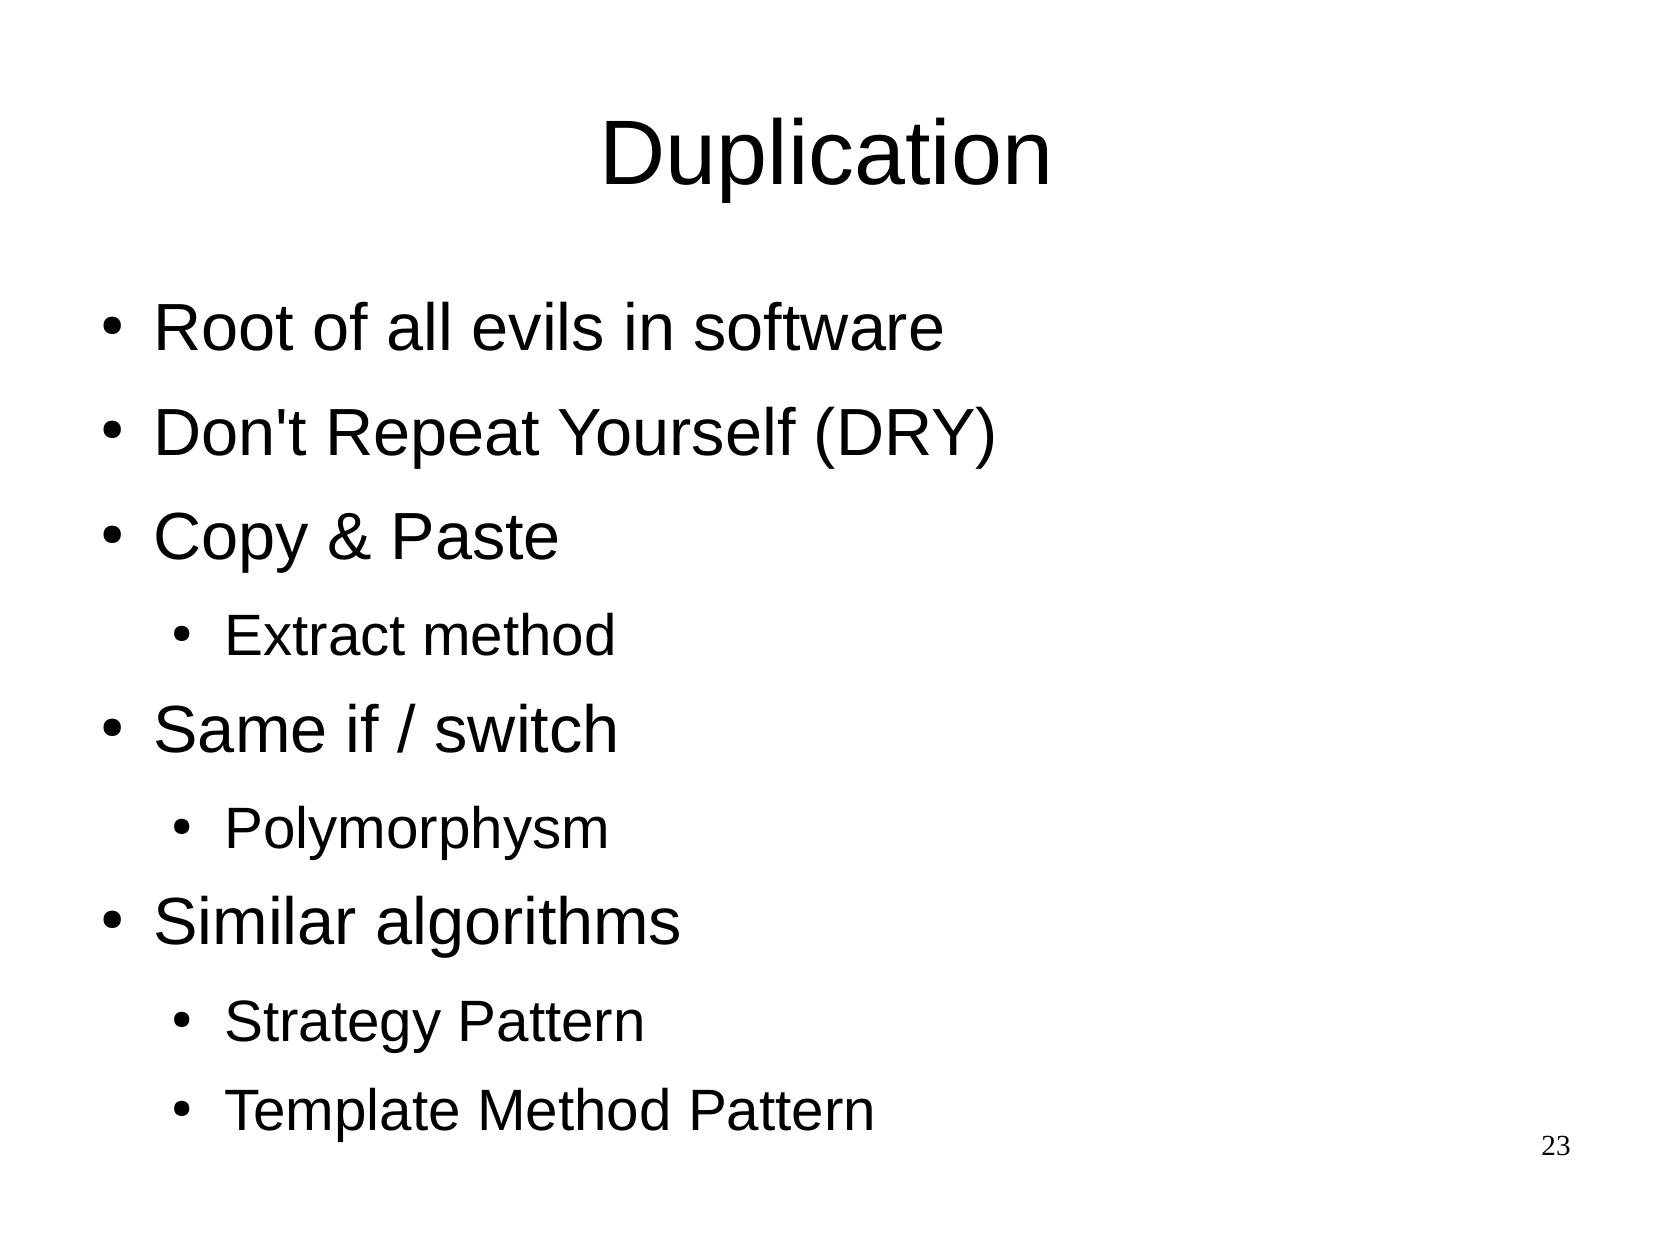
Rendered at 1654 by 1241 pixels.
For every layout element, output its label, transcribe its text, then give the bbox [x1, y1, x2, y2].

list Root of all evils in software Don't Repeat Yourself (DRY) Copy & Paste Extract method Same if / switch Polymorphysm Similar algorithms Strategy Pattern Template Method Pattern [82, 290, 1571, 1142]
title Duplication [82, 49, 1571, 257]
